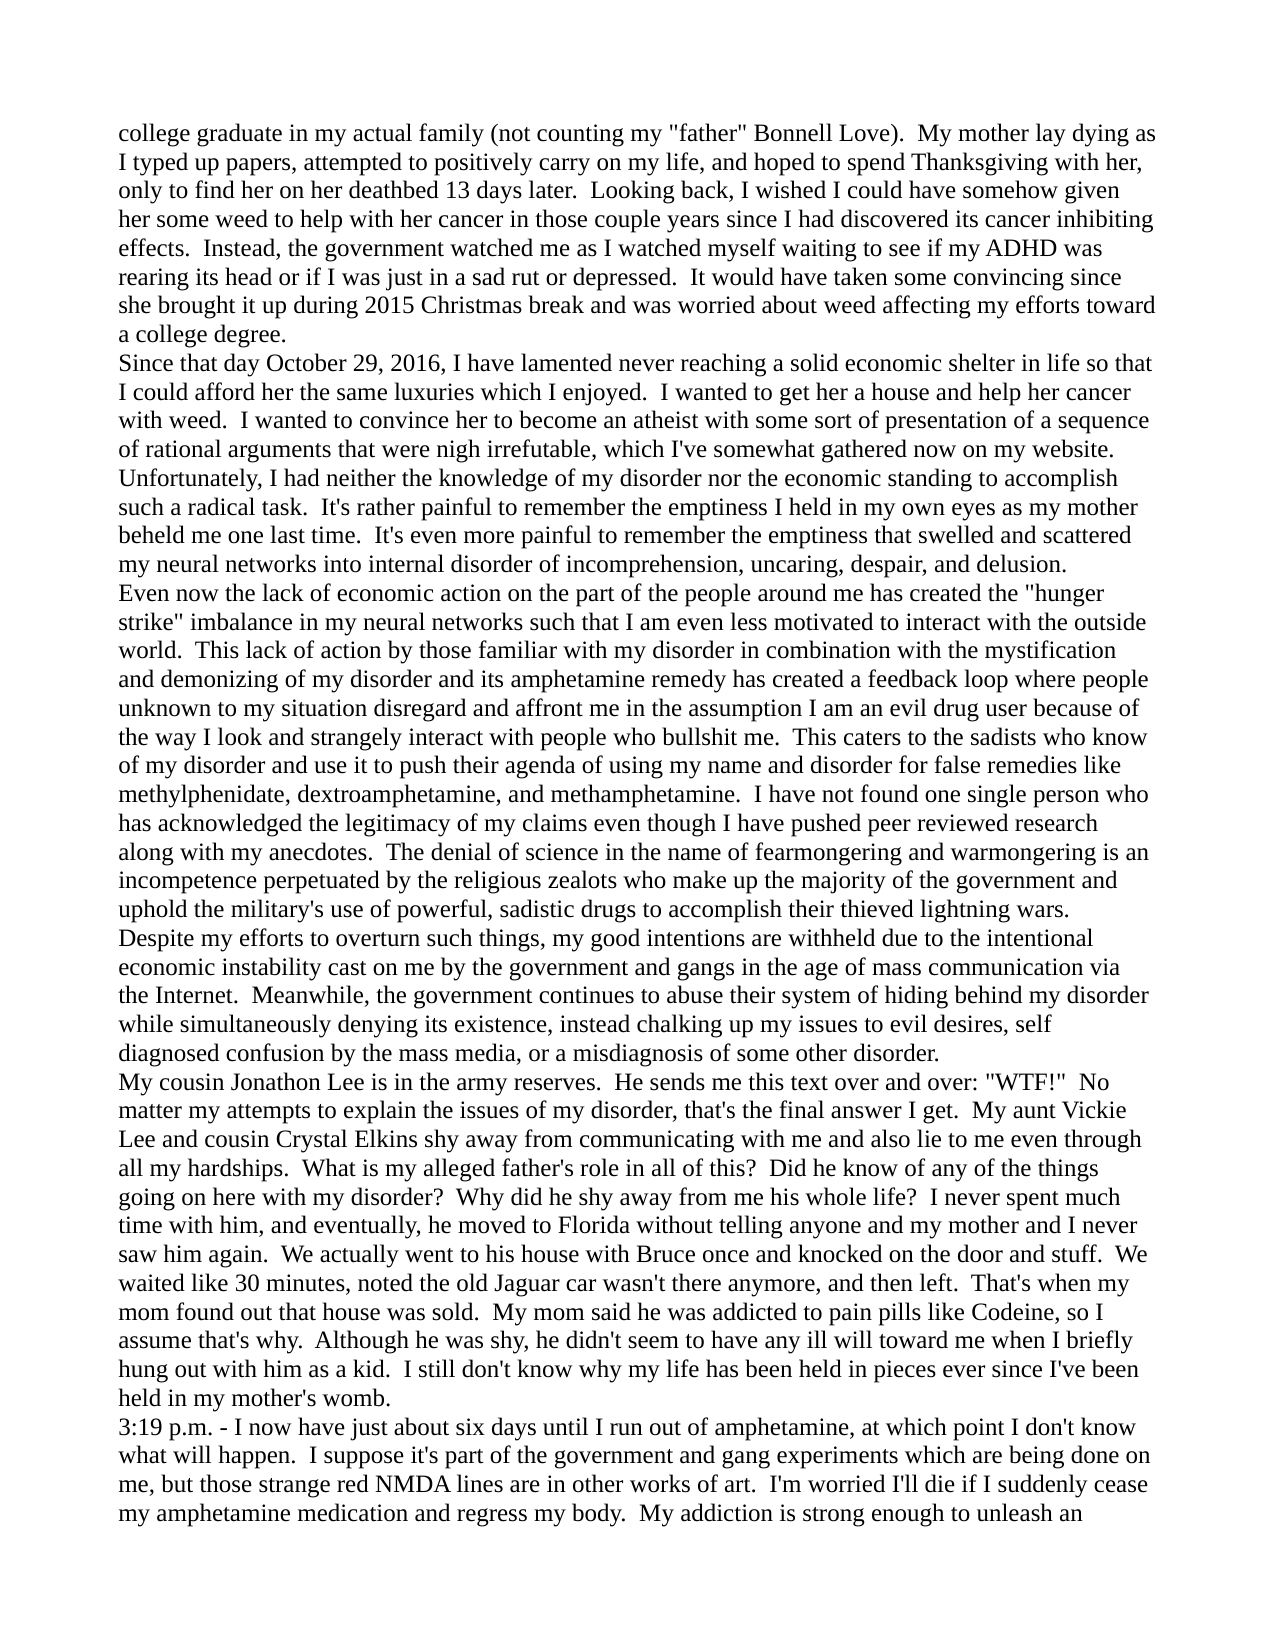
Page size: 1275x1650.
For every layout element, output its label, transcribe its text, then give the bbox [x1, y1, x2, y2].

text Despite my efforts to overturn such things, my good intentions are withheld due to the intentional economic instability cast on me by the government and gangs in the age of mass communication via the Internet. Meanwhile, the government continues to abuse their system of hiding behind my disorder while simultaneously denying its existence, instead chalking up my issues to evil desires, self diagnosed confusion by the mass media, or a misdiagnosis of some other disorder. [118, 923, 1157, 1067]
text college graduate in my actual family (not counting my "father" Bonnell Love). My mother lay dying as I typed up papers, attempted to positively carry on my life, and hoped to spend Thanksgiving with her, only to find her on her deathbed 13 days later. Looking back, I wished I could have somehow given her some weed to help with her cancer in those couple years since I had discovered its cancer inhibiting effects. Instead, the government watched me as I watched myself waiting to see if my ADHD was rearing its head or if I was just in a sad rut or depressed. It would have taken some convincing since she brought it up during 2015 Christmas break and was worried about weed affecting my efforts toward a college degree. [118, 118, 1157, 348]
text Even now the lack of economic action on the part of the people around me has created the "hunger strike" imbalance in my neural networks such that I am even less motivated to interact with the outside world. This lack of action by those familiar with my disorder in combination with the mystification and demonizing of my disorder and its amphetamine remedy has created a feedback loop where people unknown to my situation disregard and affront me in the assumption I am an evil drug user because of the way I look and strangely interact with people who bullshit me. This caters to the sadists who know of my disorder and use it to push their agenda of using my name and disorder for false remedies like methylphenidate, dextroamphetamine, and methamphetamine. I have not found one single person who has acknowledged the legitimacy of my claims even though I have pushed peer reviewed research along with my anecdotes. The denial of science in the name of fearmongering and warmongering is an incompetence perpetuated by the religious zealots who make up the majority of the government and uphold the military's use of powerful, sadistic drugs to accomplish their thieved lightning wars. [118, 578, 1157, 923]
text 3:19 p.m. - I now have just about six days until I run out of amphetamine, at which point I don't know what will happen. I suppose it's part of the government and gang experiments which are being done on me, but those strange red NMDA lines are in other works of art. I'm worried I'll die if I suddenly cease my amphetamine medication and regress my body. My addiction is strong enough to unleash an [118, 1412, 1157, 1527]
text Since that day October 29, 2016, I have lamented never reaching a solid economic shelter in life so that I could afford her the same luxuries which I enjoyed. I wanted to get her a house and help her cancer with weed. I wanted to convince her to become an atheist with some sort of presentation of a sequence of rational arguments that were nigh irrefutable, which I've somewhat gathered now on my website. Unfortunately, I had neither the knowledge of my disorder nor the economic standing to accomplish such a radical task. It's rather painful to remember the emptiness I held in my own eyes as my mother beheld me one last time. It's even more painful to remember the emptiness that swelled and scattered my neural networks into internal disorder of incomprehension, uncaring, despair, and delusion. [118, 348, 1157, 578]
text My cousin Jonathon Lee is in the army reserves. He sends me this text over and over: "WTF!" No matter my attempts to explain the issues of my disorder, that's the final answer I get. My aunt Vickie Lee and cousin Crystal Elkins shy away from communicating with me and also lie to me even through all my hardships. What is my alleged father's role in all of this? Did he know of any of the things going on here with my disorder? Why did he shy away from me his whole life? I never spent much time with him, and eventually, he moved to Florida without telling anyone and my mother and I never saw him again. We actually went to his house with Bruce once and knocked on the door and stuff. We waited like 30 minutes, noted the old Jaguar car wasn't there anymore, and then left. That's when my mom found out that house was sold. My mom said he was addicted to pain pills like Codeine, so I assume that's why. Although he was shy, he didn't seem to have any ill will toward me when I briefly hung out with him as a kid. I still don't know why my life has been held in pieces ever since I've been held in my mother's womb. [118, 1067, 1157, 1412]
